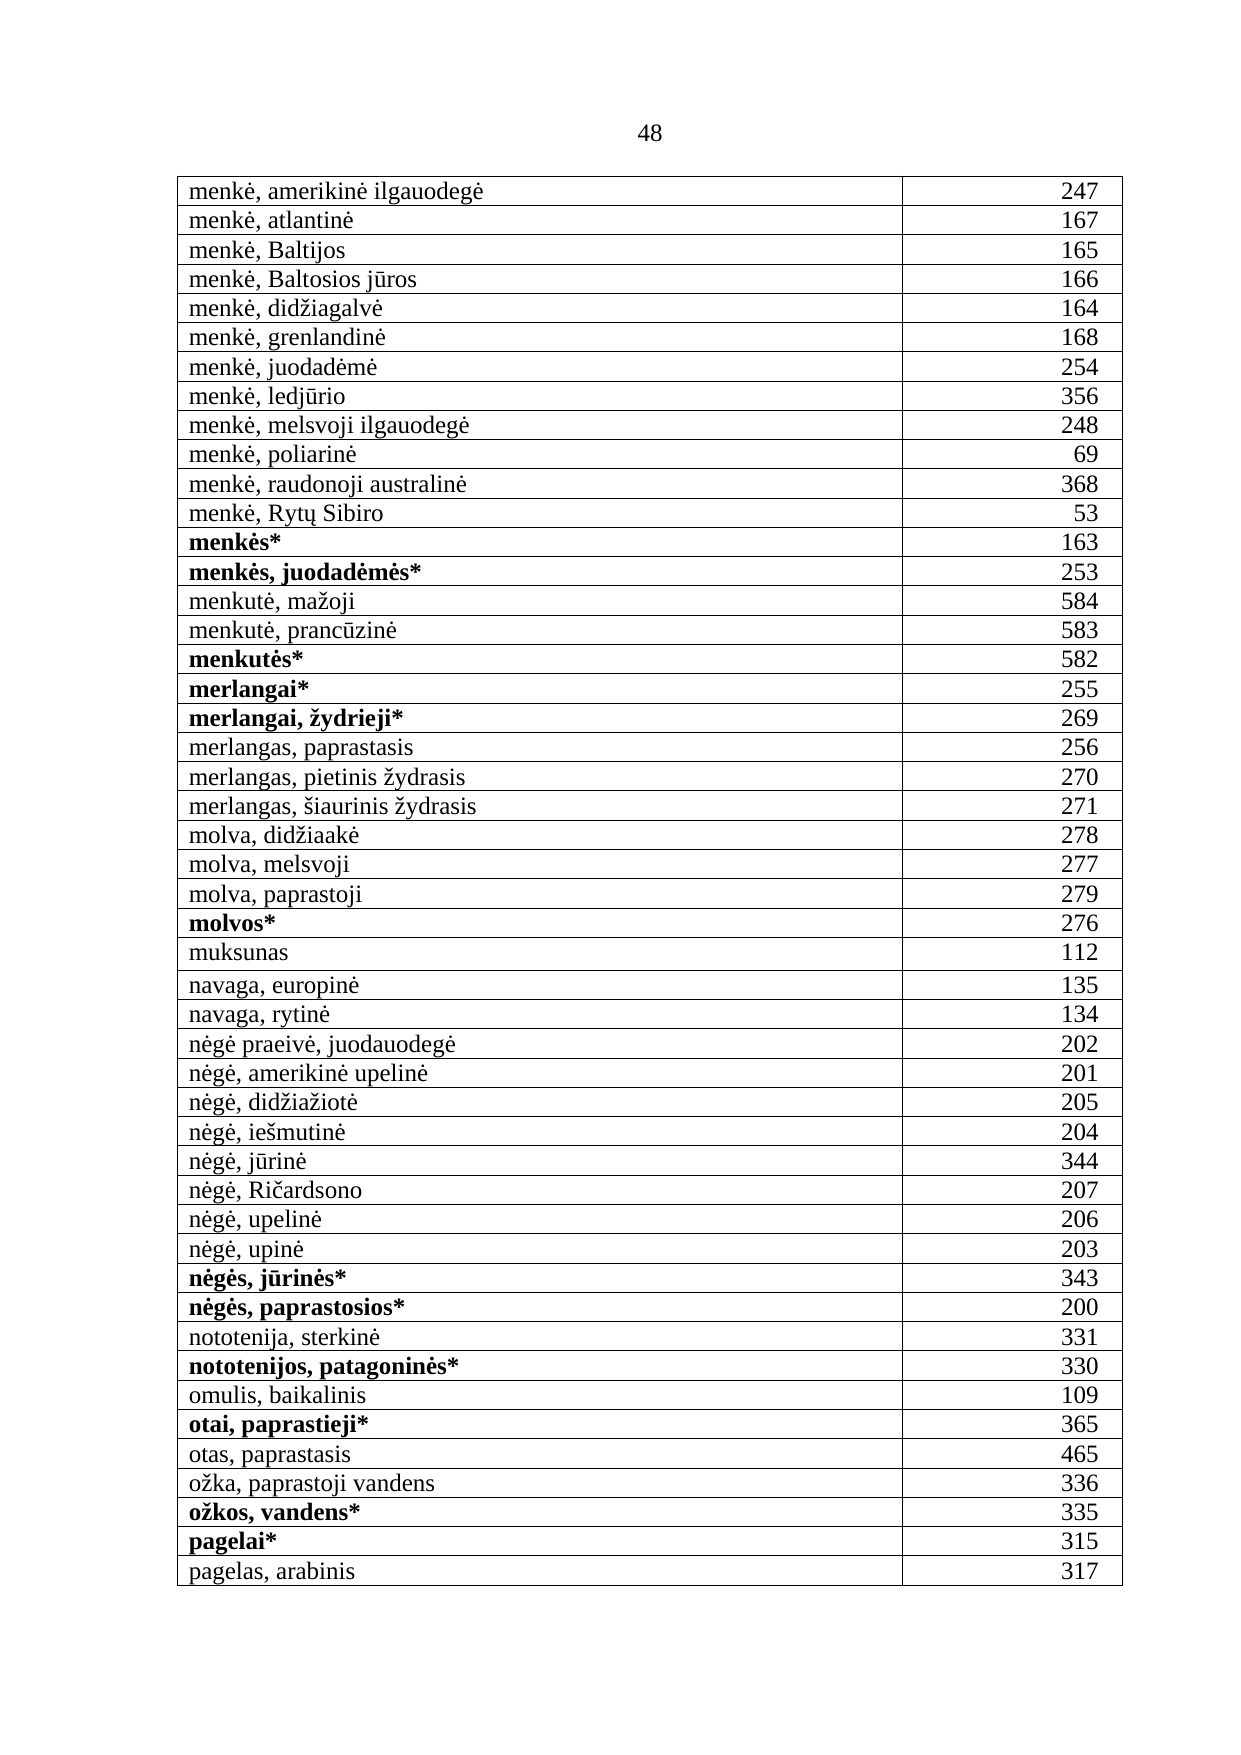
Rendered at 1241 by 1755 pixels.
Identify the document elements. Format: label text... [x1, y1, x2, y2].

table_cell 356 [903, 382, 1122, 410]
table_cell merlangas, pietinis žydrasis [178, 762, 902, 790]
table_cell nėgės, paprastosios* [178, 1293, 902, 1321]
table_cell 205 [903, 1088, 1122, 1116]
table_cell menkė, Baltosios jūros [178, 265, 902, 293]
table_cell 335 [903, 1498, 1122, 1526]
table_cell 317 [903, 1556, 1122, 1584]
table_cell menkutė, mažoji [178, 586, 902, 615]
table_cell 278 [903, 821, 1122, 849]
table_cell nėgės, jūrinės* [178, 1264, 902, 1292]
table_cell 336 [903, 1469, 1122, 1497]
table_cell nėgė, upelinė [178, 1205, 902, 1233]
table_cell 200 [903, 1293, 1122, 1321]
table_cell molvos* [178, 909, 902, 937]
table_cell menkė, Baltijos [178, 235, 902, 263]
table_cell menkė, Rytų Sibiro [178, 499, 902, 527]
table_cell 204 [903, 1117, 1122, 1145]
table_cell 201 [903, 1059, 1122, 1087]
table_cell 203 [903, 1234, 1122, 1262]
table_cell merlangas, paprastasis [178, 733, 902, 761]
table_cell 315 [903, 1527, 1122, 1555]
table_cell 168 [903, 323, 1122, 351]
table_cell 584 [903, 586, 1122, 615]
table_cell 256 [903, 733, 1122, 761]
table_cell 202 [903, 1029, 1122, 1058]
table_cell ožka, paprastoji vandens [178, 1469, 902, 1497]
table_cell navaga, europinė [178, 971, 902, 999]
table_cell 271 [903, 791, 1122, 819]
table_cell 269 [903, 704, 1122, 732]
table_cell 254 [903, 352, 1122, 381]
table_cell menkutės* [178, 645, 902, 673]
table_cell 582 [903, 645, 1122, 673]
table_cell 368 [903, 469, 1122, 498]
table_cell 255 [903, 674, 1122, 702]
table_cell nėgė, amerikinė upelinė [178, 1059, 902, 1087]
table_cell molva, melsvoji [178, 850, 902, 878]
table_cell nėgė, upinė [178, 1234, 902, 1262]
table_cell 167 [903, 206, 1122, 234]
table_cell menkė, juodadėmė [178, 352, 902, 381]
table_cell 134 [903, 1000, 1122, 1028]
table_cell ožkos, vandens* [178, 1498, 902, 1526]
table_cell molva, paprastoji [178, 879, 902, 907]
table_cell menkė, amerikinė ilgauodegė [178, 177, 902, 205]
table_cell nėgė, iešmutinė [178, 1117, 902, 1145]
table_cell nototenija, sterkinė [178, 1322, 902, 1350]
table_cell nėgė praeivė, juodauodegė [178, 1029, 902, 1058]
table_cell 53 [903, 499, 1122, 527]
table_cell molva, didžiaakė [178, 821, 902, 849]
table_cell muksunas [178, 938, 902, 970]
table_cell 109 [903, 1381, 1122, 1409]
table_cell pagelai* [178, 1527, 902, 1555]
table_cell 279 [903, 879, 1122, 907]
table_cell 164 [903, 294, 1122, 322]
table_cell 276 [903, 909, 1122, 937]
table_cell 248 [903, 411, 1122, 439]
table_cell otas, paprastasis [178, 1439, 902, 1467]
table_cell 247 [903, 177, 1122, 205]
table_cell merlangai* [178, 674, 902, 702]
table_cell 344 [903, 1146, 1122, 1175]
table_cell 112 [903, 938, 1122, 970]
table_cell 583 [903, 616, 1122, 644]
table_cell nototenijos, patagoninės* [178, 1351, 902, 1379]
table_cell menkės, juodadėmės* [178, 557, 902, 585]
table_cell nėgė, jūrinė [178, 1146, 902, 1175]
table_cell menkė, atlantinė [178, 206, 902, 234]
table_cell otai, paprastieji* [178, 1410, 902, 1438]
table_cell 465 [903, 1439, 1122, 1467]
table_cell menkė, grenlandinė [178, 323, 902, 351]
table_cell 135 [903, 971, 1122, 999]
table_cell merlangai, žydrieji* [178, 704, 902, 732]
table_cell 330 [903, 1351, 1122, 1379]
table_cell menkutė, prancūzinė [178, 616, 902, 644]
table_cell menkė, ledjūrio [178, 382, 902, 410]
table_cell menkė, melsvoji ilgauodegė [178, 411, 902, 439]
table_cell nėgė, Ričardsono [178, 1176, 902, 1204]
table_cell nėgė, didžiažiotė [178, 1088, 902, 1116]
table_cell menkė, didžiagalvė [178, 294, 902, 322]
table_cell 277 [903, 850, 1122, 878]
table_cell 365 [903, 1410, 1122, 1438]
table_cell merlangas, šiaurinis žydrasis [178, 791, 902, 819]
table_cell pagelas, arabinis [178, 1556, 902, 1584]
table_cell 206 [903, 1205, 1122, 1233]
table_cell navaga, rytinė [178, 1000, 902, 1028]
table_cell menkės* [178, 528, 902, 556]
table_cell 331 [903, 1322, 1122, 1350]
table_cell 69 [903, 440, 1122, 468]
table_cell 207 [903, 1176, 1122, 1204]
table_cell menkė, raudonoji australinė [178, 469, 902, 498]
table_cell 165 [903, 235, 1122, 263]
table_cell 343 [903, 1264, 1122, 1292]
table_cell 166 [903, 265, 1122, 293]
table_cell menkė, poliarinė [178, 440, 902, 468]
table_cell 253 [903, 557, 1122, 585]
table_cell 163 [903, 528, 1122, 556]
table_cell omulis, baikalinis [178, 1381, 902, 1409]
table_cell 270 [903, 762, 1122, 790]
